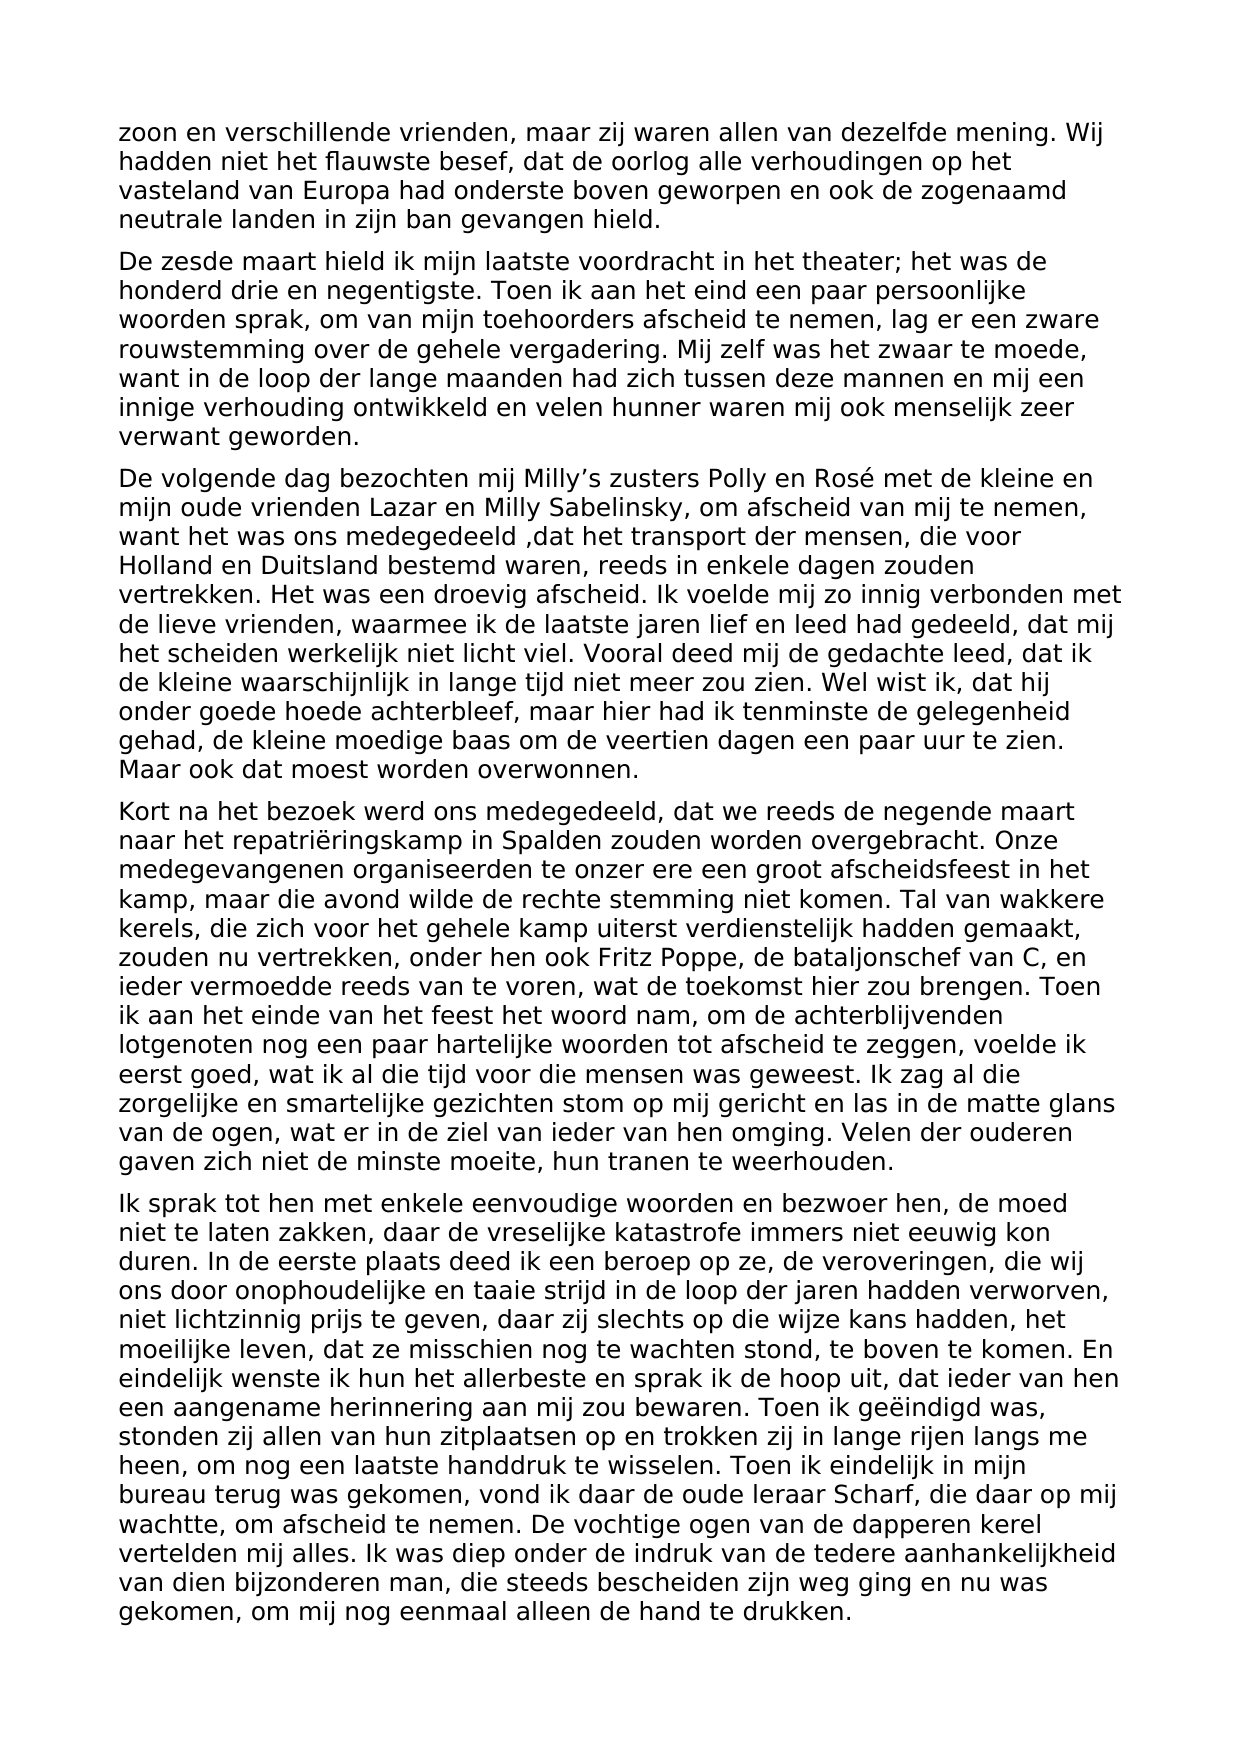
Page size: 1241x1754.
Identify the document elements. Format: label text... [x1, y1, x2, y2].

text zoon en verschillende vrienden, maar zij waren allen van dezelfde mening. Wij hadden niet het flauwste besef, dat de oorlog alle verhoudingen op het vasteland van Europa had onderste boven geworpen en ook de zogenaamd neutrale landen in zijn ban gevangen hield. [118, 118, 1122, 235]
text De volgende dag bezochten mij Milly’s zusters Polly en Rosé met de kleine en mijn oude vrienden Lazar en Milly Sabelinsky, om afscheid van mij te nemen, want het was ons medegedeeld ,dat het transport der mensen, die voor Holland en Duitsland bestemd waren, reeds in enkele dagen zouden vertrekken. Het was een droevig afscheid. Ik voelde mij zo innig verbonden met de lieve vrienden, waarmee ik de laatste jaren lief en leed had gedeeld, dat mij het scheiden werkelijk niet licht viel. Vooral deed mij de gedachte leed, dat ik de kleine waarschijnlijk in lange tijd niet meer zou zien. Wel wist ik, dat hij onder goede hoede achterbleef, maar hier had ik tenminste de gelegenheid gehad, de kleine moedige baas om de veertien dagen een paar uur te zien. Maar ook dat moest worden overwonnen. [118, 464, 1122, 785]
text Ik sprak tot hen met enkele eenvoudige woorden en bezwoer hen, de moed niet te laten zakken, daar de vreselijke katastrofe immers niet eeuwig kon duren. In de eerste plaats deed ik een beroep op ze, de veroveringen, die wij ons door onophoudelijke en taaie strijd in de loop der jaren hadden verworven, niet lichtzinnig prijs te geven, daar zij slechts op die wijze kans hadden, het moeilijke leven, dat ze misschien nog te wachten stond, te boven te komen. En eindelijk wenste ik hun het allerbeste en sprak ik de hoop uit, dat ieder van hen een aangename herinnering aan mij zou bewaren. Toen ik geëindigd was, stonden zij allen van hun zitplaatsen op en trokken zij in lange rijen langs me heen, om nog een laatste handdruk te wisselen. Toen ik eindelijk in mijn bureau terug was gekomen, vond ik daar de oude leraar Scharf, die daar op mij wachtte, om afscheid te nemen. De vochtige ogen van de dapperen kerel vertelden mij alles. Ik was diep onder de indruk van de tedere aanhankelijkheid van dien bijzonderen man, die steeds bescheiden zijn weg ging en nu was gekomen, om mij nog eenmaal alleen de hand te drukken. [118, 1189, 1122, 1626]
text Kort na het bezoek werd ons medegedeeld, dat we reeds de negende maart naar het repatriëringskamp in Spalden zouden worden overgebracht. Onze medegevangenen organiseerden te onzer ere een groot afscheidsfeest in het kamp, maar die avond wilde de rechte stemming niet komen. Tal van wakkere kerels, die zich voor het gehele kamp uiterst verdienstelijk hadden gemaakt, zouden nu vertrekken, onder hen ook Fritz Poppe, de bataljonschef van C, en ieder vermoedde reeds van te voren, wat de toekomst hier zou brengen. Toen ik aan het einde van het feest het woord nam, om de achterblijvenden lotgenoten nog een paar hartelijke woorden tot afscheid te zeggen, voelde ik eerst goed, wat ik al die tijd voor die mensen was geweest. Ik zag al die zorgelijke en smartelijke gezichten stom op mij gericht en las in de matte glans van de ogen, wat er in de ziel van ieder van hen omging. Velen der ouderen gaven zich niet de minste moeite, hun tranen te weerhouden. [118, 797, 1122, 1176]
text De zesde maart hield ik mijn laatste voordracht in het theater; het was de honderd drie en negentigste. Toen ik aan het eind een paar persoonlijke woorden sprak, om van mijn toehoorders afscheid te nemen, lag er een zware rouwstemming over de gehele vergadering. Mij zelf was het zwaar te moede, want in de loop der lange maanden had zich tussen deze mannen en mij een innige verhouding ontwikkeld en velen hunner waren mij ook menselijk zeer verwant geworden. [118, 247, 1122, 451]
